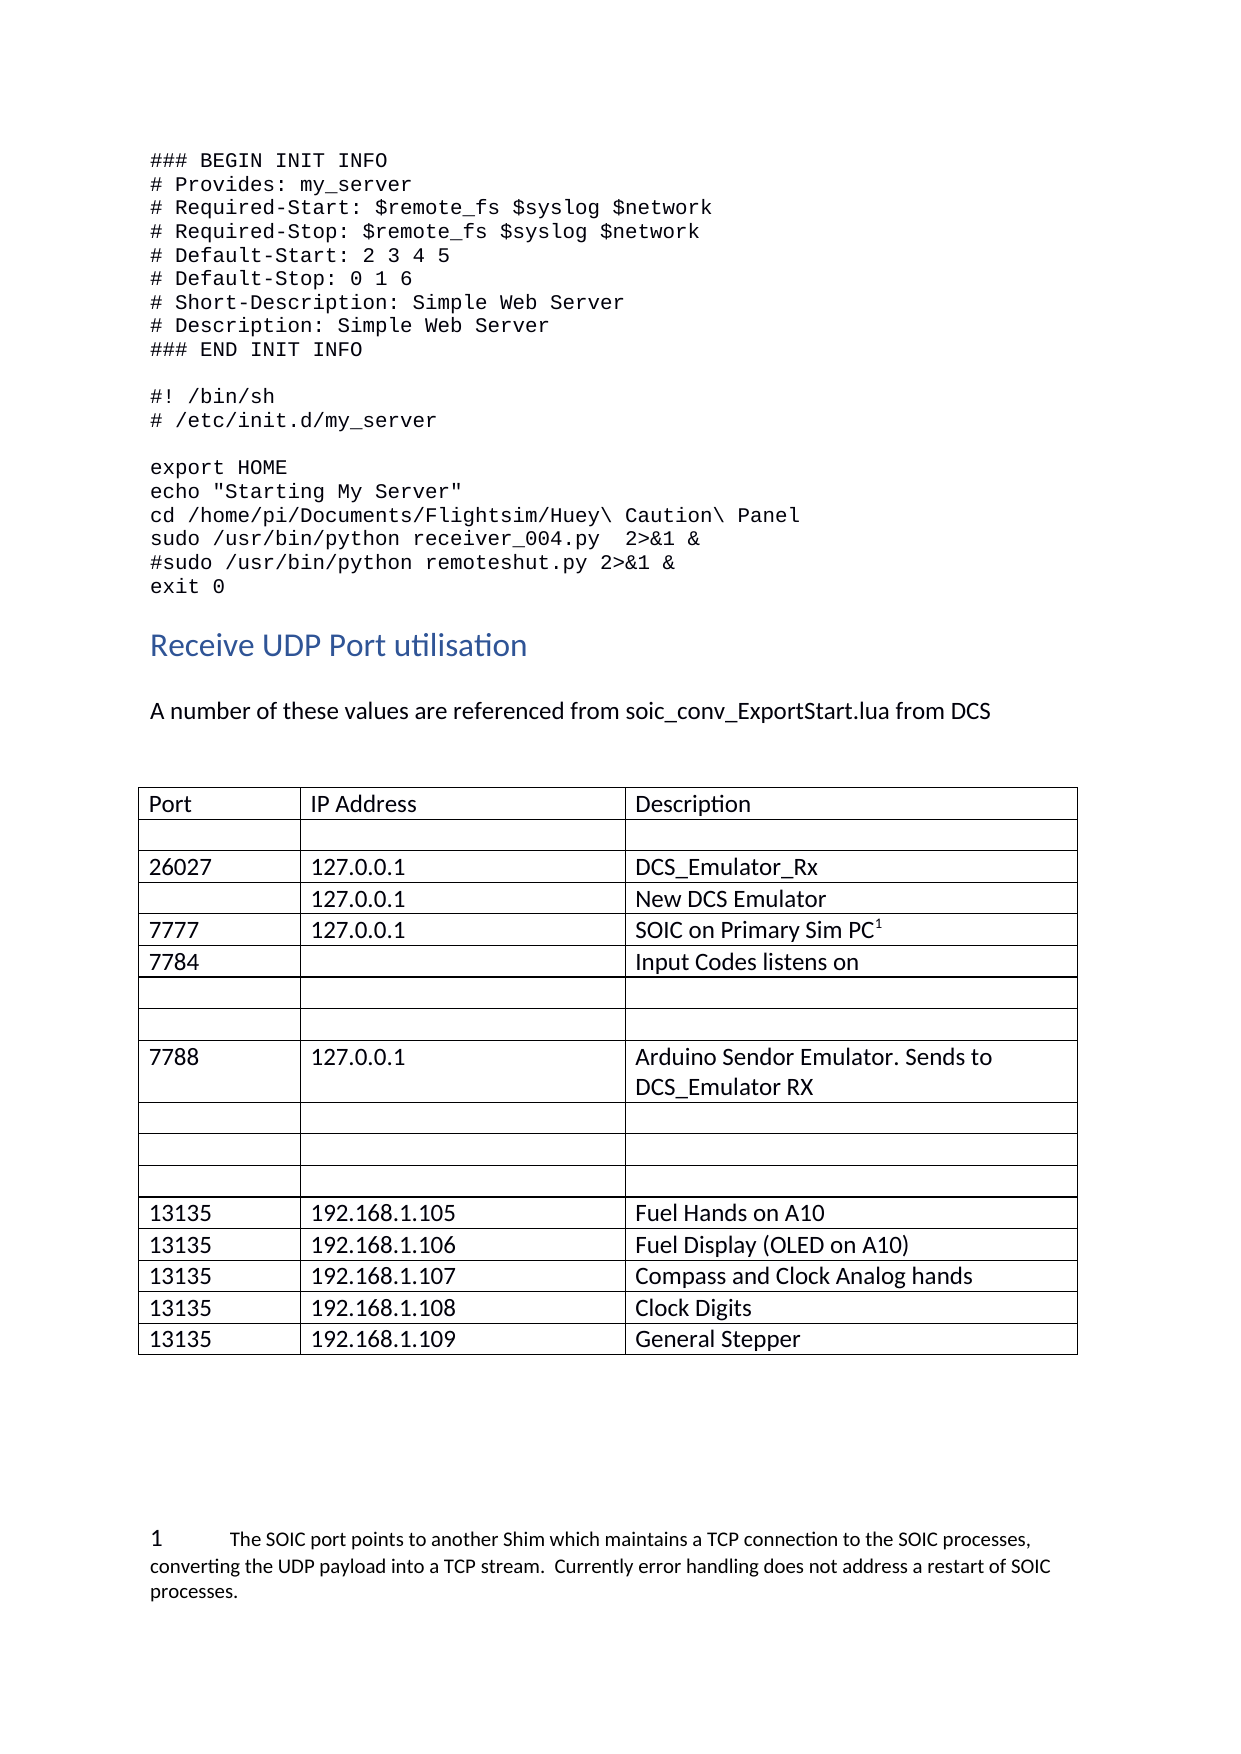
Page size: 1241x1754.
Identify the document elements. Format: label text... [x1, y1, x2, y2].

table_cell 13135 [139, 1229, 300, 1259]
table_cell [139, 1134, 300, 1165]
text # Required-Stop: $remote_fs $syslog $network [150, 221, 1090, 244]
text # Default-Stop: 0 1 6 [150, 268, 1090, 292]
table_cell Clock Digits [626, 1292, 1077, 1323]
table_cell New DCS Emulator [626, 883, 1077, 913]
table_cell [301, 946, 625, 976]
table_cell 13135 [139, 1198, 300, 1228]
table_cell 192.168.1.105 [301, 1198, 625, 1228]
table_cell SOIC on Primary Sim PC [626, 914, 1077, 945]
table_header Port [139, 788, 300, 819]
table_cell [626, 1009, 1077, 1039]
table_cell Input Codes listens on [626, 946, 1077, 976]
table_cell [139, 883, 300, 913]
text # Short-Description: Simple Web Server [150, 292, 1090, 316]
table_cell [139, 978, 300, 1008]
table_cell Fuel Display (OLED on A10) [626, 1229, 1077, 1259]
text # Required-Start: $remote_fs $syslog $network [150, 197, 1090, 221]
text # Default-Start: 2 3 4 5 [150, 244, 1090, 268]
text #sudo /usr/bin/python remoteshut.py 2>&1 & [150, 552, 1090, 576]
table_cell 127.0.0.1 [301, 883, 625, 913]
table_header Description [626, 788, 1077, 819]
table_cell DCS_Emulator_Rx [626, 851, 1077, 882]
table_header IP Address [301, 788, 625, 819]
text ### BEGIN INIT INFO [150, 150, 1090, 174]
table_cell [626, 1134, 1077, 1165]
text echo "Starting My Server" [150, 481, 1090, 505]
table_cell Fuel Hands on A10 [626, 1198, 1077, 1228]
subtitle Receive UDP Port utilisation [150, 624, 1090, 665]
table_cell [301, 820, 625, 850]
text sudo /usr/bin/python receiver_004.py 2>&1 & [150, 528, 1090, 552]
table_cell [139, 1103, 300, 1133]
table_cell [301, 1009, 625, 1039]
table_cell [626, 1103, 1077, 1133]
text # Provides: my_server [150, 174, 1090, 197]
table_cell 13135 [139, 1261, 300, 1291]
table_cell [301, 1166, 625, 1196]
table_cell 127.0.0.1 [301, 914, 625, 945]
table_cell [626, 820, 1077, 850]
table_cell [301, 978, 625, 1008]
table_cell [139, 1009, 300, 1039]
table_cell [139, 820, 300, 850]
table_cell Arduino Sendor Emulator. Sends to DCS_Emulator RX [626, 1041, 1077, 1102]
table_cell [626, 1166, 1077, 1196]
table_cell 7784 [139, 946, 300, 976]
table_cell [301, 1103, 625, 1133]
text A number of these values are referenced from soic_conv_ExportStart.lua from DCS [150, 696, 1090, 726]
table_cell 192.168.1.109 [301, 1324, 625, 1354]
text cd /home/pi/Documents/Flightsim/Huey\ Caution\ Panel [150, 505, 1090, 528]
text # /etc/init.d/my_server [150, 410, 1090, 434]
table_cell [301, 1134, 625, 1165]
text #! /bin/sh [150, 386, 1090, 410]
table_cell 192.168.1.107 [301, 1261, 625, 1291]
text exit 0 [150, 576, 1090, 599]
table_cell 192.168.1.108 [301, 1292, 625, 1323]
table_cell 127.0.0.1 [301, 1041, 625, 1102]
table_cell 7777 [139, 914, 300, 945]
table_cell 13135 [139, 1292, 300, 1323]
table_cell Compass and Clock Analog hands [626, 1261, 1077, 1291]
text ### END INIT INFO [150, 339, 1090, 363]
table_cell 7788 [139, 1041, 300, 1102]
table_cell General Stepper [626, 1324, 1077, 1354]
text # Description: Simple Web Server [150, 316, 1090, 339]
table_cell 13135 [139, 1324, 300, 1354]
table_cell [139, 1166, 300, 1196]
text export HOME [150, 457, 1090, 481]
table_cell 26027 [139, 851, 300, 882]
table_cell [626, 978, 1077, 1008]
table_cell 192.168.1.106 [301, 1229, 625, 1259]
table_cell 127.0.0.1 [301, 851, 625, 882]
